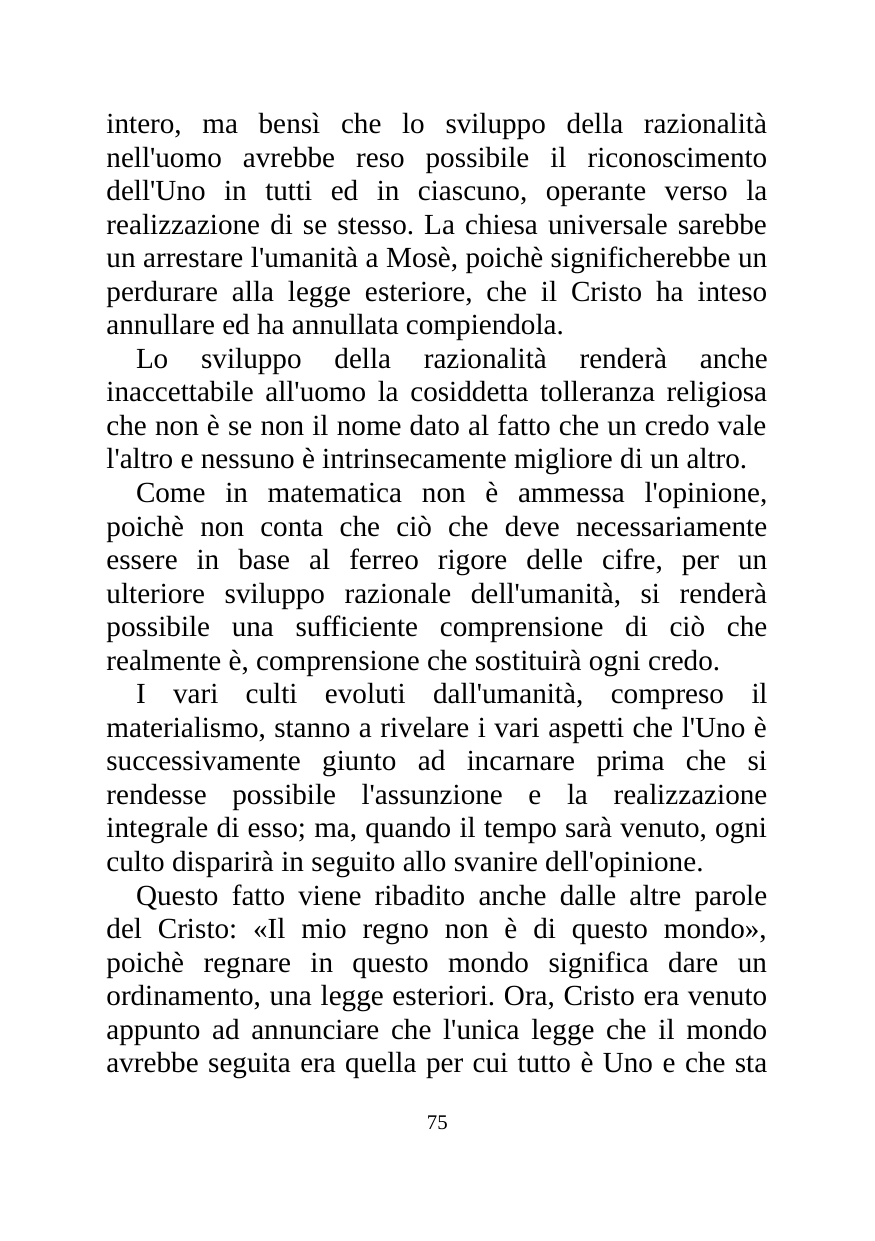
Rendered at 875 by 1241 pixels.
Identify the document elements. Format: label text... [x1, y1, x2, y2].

text I vari culti evoluti dall'umanità, compreso il materialismo, stanno a rivelare i vari aspetti che l'Uno è successivamente giunto ad incarnare prima che si rendesse possibile l'assunzione e la realizzazione integrale di esso; ma, quando il tempo sarà venuto, ogni culto disparirà in seguito allo svanire dell'opinione. [106, 676, 768, 878]
text Questo fatto viene ribadito anche dalle altre parole del Cristo: «Il mio regno non è di questo mondo», poichè regnare in questo mondo significa dare un ordinamento, una legge esteriori. Ora, Cristo era venuto appunto ad annunciare che l'unica legge che il mondo avrebbe seguita era quella per cui tutto è Uno e che sta [106, 878, 768, 1079]
text Lo sviluppo della razionalità renderà anche inaccettabile all'uomo la cosiddetta tolleranza religiosa che non è se non il nome dato al fatto che un credo vale l'altro e nessuno è intrinsecamente migliore di un altro. [106, 341, 768, 475]
text intero, ma bensì che lo sviluppo della razionalità nell'uomo avrebbe reso possibile il riconoscimento dell'Uno in tutti ed in ciascuno, operante verso la realizzazione di se stesso. La chiesa universale sarebbe un arrestare l'umanità a Mosè, poichè significherebbe un perdurare alla legge esteriore, che il Cristo ha inteso annullare ed ha annullata compiendola. [106, 106, 768, 341]
text Come in matematica non è ammessa l'opinione, poichè non conta che ciò che deve necessariamente essere in base al ferreo rigore delle cifre, per un ulteriore sviluppo razionale dell'umanità, si renderà possibile una sufficiente comprensione di ciò che realmente è, comprensione che sostituirà ogni credo. [106, 475, 768, 676]
